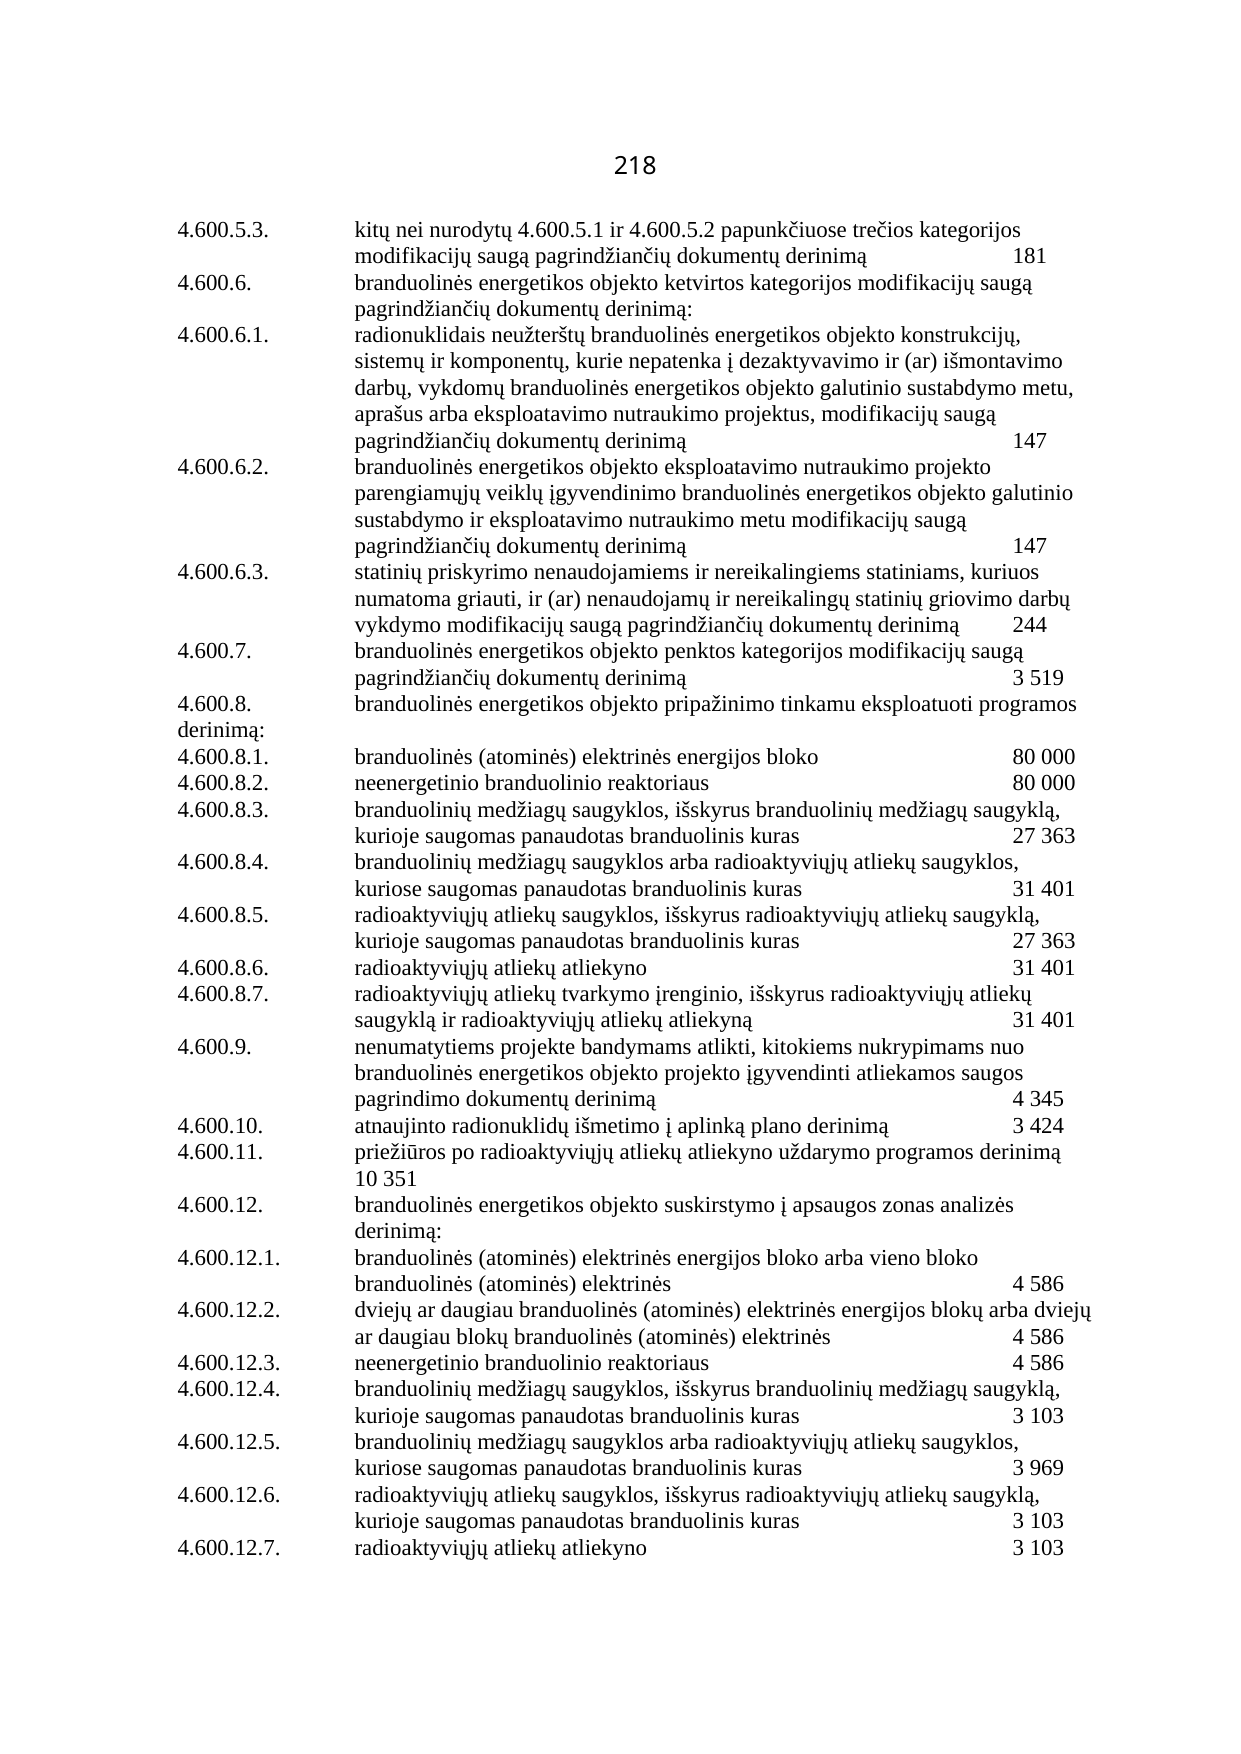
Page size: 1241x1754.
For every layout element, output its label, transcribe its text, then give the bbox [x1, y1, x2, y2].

text 4.600.11. priežiūros po radioaktyviųjų atliekų atliekyno uždarymo programos derinimą 10 351 [177, 1138, 1092, 1191]
text 4.600.12.3. neenergetinio branduolinio reaktoriaus 4 586 [177, 1349, 1092, 1375]
text 4.600.8.6. radioaktyviųjų atliekų atliekyno 31 401 [177, 954, 1092, 980]
text 4.600.12.7. radioaktyviųjų atliekų atliekyno 3 103 [177, 1533, 1092, 1560]
text 4.600.6. branduolinės energetikos objekto ketvirtos kategorijos modifikacijų saugą pagrindžiančių dokumentų derinimą: [177, 268, 1092, 321]
text 4.600.7. branduolinės energetikos objekto penktos kategorijos modifikacijų saugą pagrindžiančių dokumentų derinimą 3 519 [177, 637, 1092, 690]
text 4.600.6.3. statinių priskyrimo nenaudojamiems ir nereikalingiems statiniams, kuriuos numatoma griauti, ir (ar) nenaudojamų ir nereikalingų statinių griovimo darbų vykdymo modifikacijų saugą pagrindžiančių dokumentų derinimą 244 [177, 558, 1092, 637]
text 4.600.9. nenumatytiems projekte bandymams atlikti, kitokiems nukrypimams nuo branduolinės energetikos objekto projekto įgyvendinti atliekamos saugos pagrindimo dokumentų derinimą 4 345 [177, 1033, 1092, 1112]
text 4.600.6.2. branduolinės energetikos objekto eksploatavimo nutraukimo projekto parengiamųjų veiklų įgyvendinimo branduolinės energetikos objekto galutinio sustabdymo ir eksploatavimo nutraukimo metu modifikacijų saugą pagrindžiančių dokumentų derinimą 147 [177, 453, 1092, 558]
text 4.600.8. branduolinės energetikos objekto pripažinimo tinkamu eksploatuoti programos derinimą: [177, 690, 1092, 743]
text 4.600.8.7. radioaktyviųjų atliekų tvarkymo įrenginio, išskyrus radioaktyviųjų atliekų saugyklą ir radioaktyviųjų atliekų atliekyną 31 401 [177, 980, 1092, 1033]
text 4.600.12.6. radioaktyviųjų atliekų saugyklos, išskyrus radioaktyviųjų atliekų saugyklą, kurioje saugomas panaudotas branduolinis kuras 3 103 [177, 1481, 1092, 1533]
text 4.600.8.4. branduolinių medžiagų saugyklos arba radioaktyviųjų atliekų saugyklos, kuriose saugomas panaudotas branduolinis kuras 31 401 [177, 848, 1092, 901]
text 4.600.12.4. branduolinių medžiagų saugyklos, išskyrus branduolinių medžiagų saugyklą, kurioje saugomas panaudotas branduolinis kuras 3 103 [177, 1375, 1092, 1428]
text derinimą: [177, 1217, 1092, 1244]
text 4.600.8.5. radioaktyviųjų atliekų saugyklos, išskyrus radioaktyviųjų atliekų saugyklą, kurioje saugomas panaudotas branduolinis kuras 27 363 [177, 901, 1092, 954]
text 4.600.8.3. branduolinių medžiagų saugyklos, išskyrus branduolinių medžiagų saugyklą, kurioje saugomas panaudotas branduolinis kuras 27 363 [177, 796, 1092, 848]
text 4.600.12.1. branduolinės (atominės) elektrinės energijos bloko arba vieno bloko branduolinės (atominės) elektrinės 4 586 [177, 1244, 1092, 1296]
text 4.600.12.5. branduolinių medžiagų saugyklos arba radioaktyviųjų atliekų saugyklos, kuriose saugomas panaudotas branduolinis kuras 3 969 [177, 1428, 1092, 1481]
text 4.600.8.2. neenergetinio branduolinio reaktoriaus 80 000 [177, 769, 1092, 796]
text 4.600.8.1. branduolinės (atominės) elektrinės energijos bloko 80 000 [177, 743, 1092, 769]
text 4.600.12. branduolinės energetikos objekto suskirstymo į apsaugos zonas analizės [177, 1191, 1092, 1217]
text 4.600.10. atnaujinto radionuklidų išmetimo į aplinką plano derinimą 3 424 [177, 1112, 1092, 1138]
text 4.600.6.1. radionuklidais neužterštų branduolinės energetikos objekto konstrukcijų, sistemų ir komponentų, kurie nepatenka į dezaktyvavimo ir (ar) išmontavimo darbų, vykdomų branduolinės energetikos objekto galutinio sustabdymo metu, aprašus arba eksploatavimo nutraukimo projektus, modifikacijų saugą pagrindžiančių dokumentų derinimą 147 [177, 321, 1092, 453]
text 4.600.5.3. kitų nei nurodytų 4.600.5.1 ir 4.600.5.2 papunkčiuose trečios kategorijos modifikacijų saugą pagrindžiančių dokumentų derinimą 181 [177, 216, 1092, 268]
text 4.600.12.2. dviejų ar daugiau branduolinės (atominės) elektrinės energijos blokų arba dviejų ar daugiau blokų branduolinės (atominės) elektrinės 4 586 [177, 1296, 1092, 1349]
